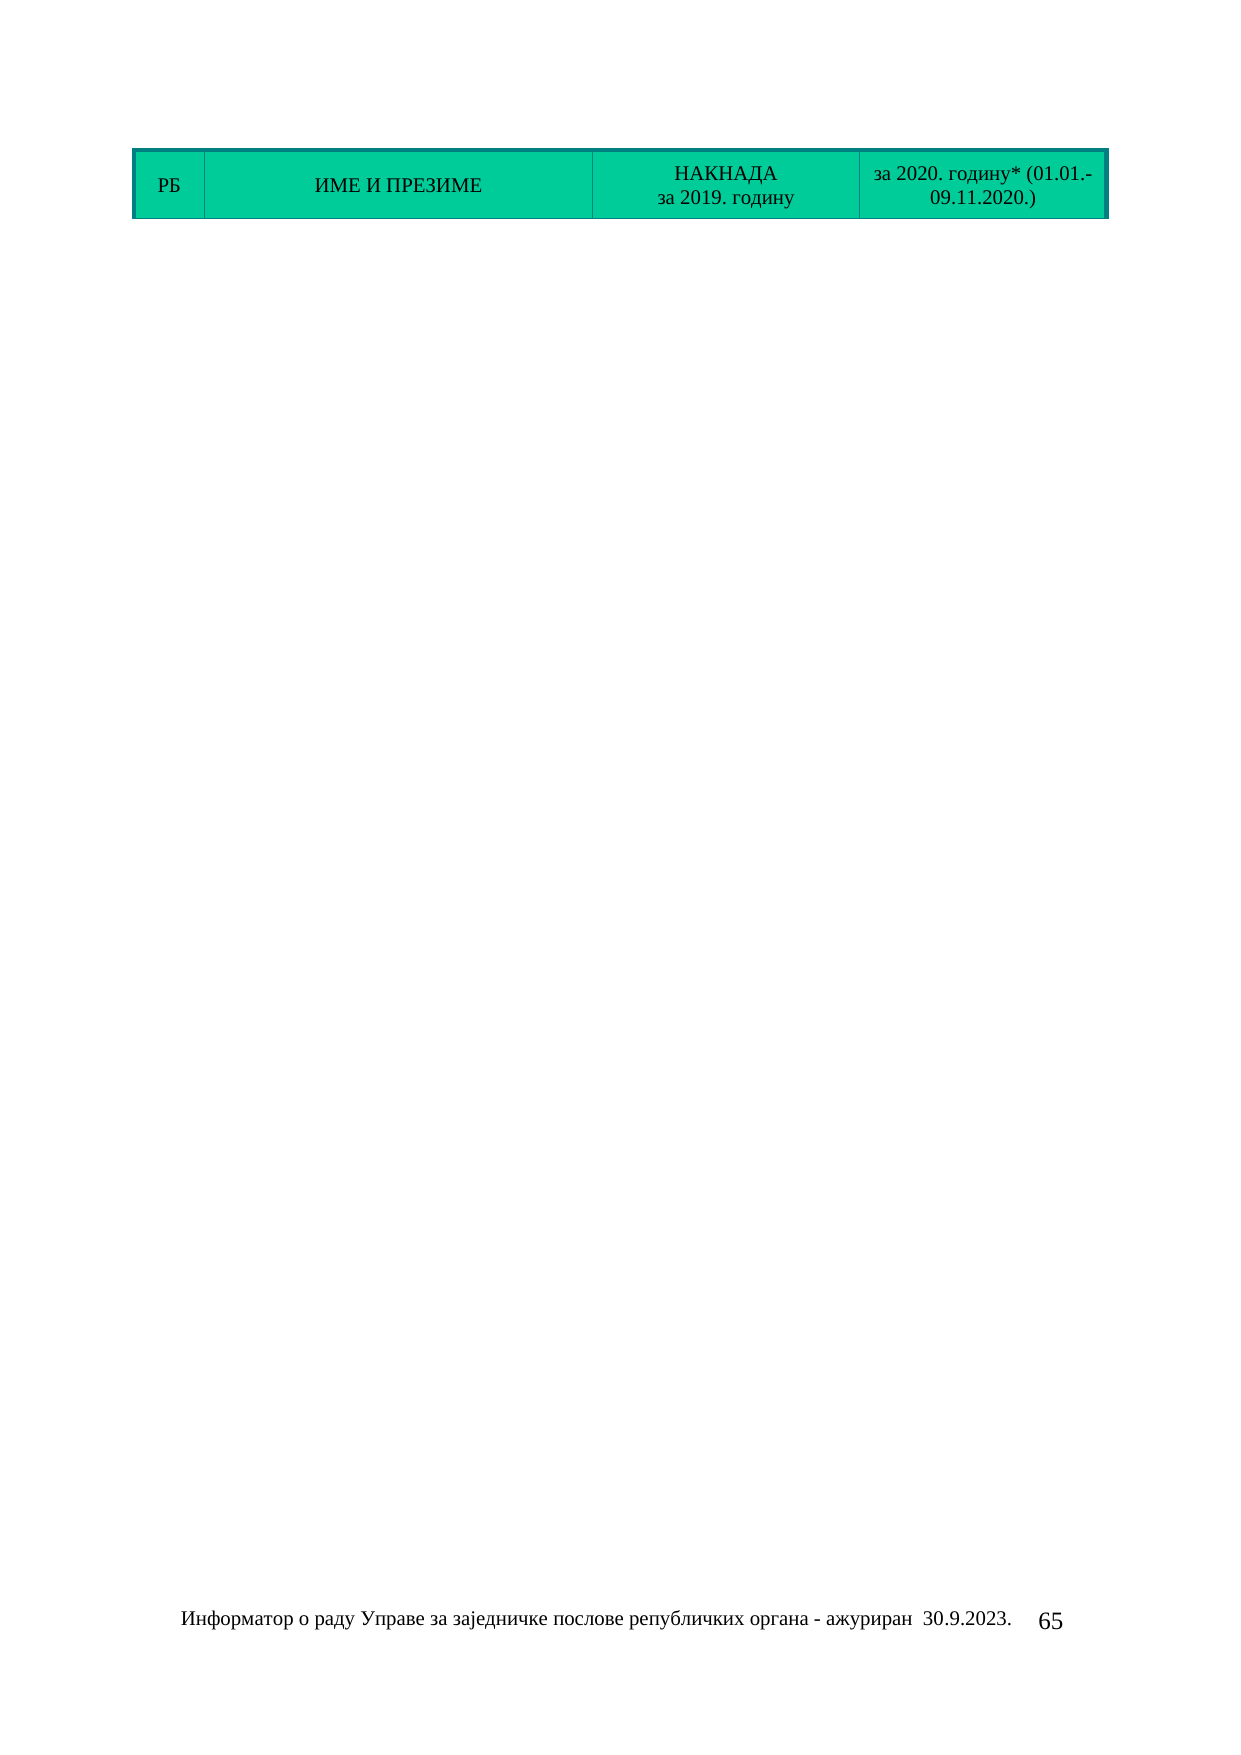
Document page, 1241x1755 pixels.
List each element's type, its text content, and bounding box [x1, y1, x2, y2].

table_header РБ [136, 152, 204, 218]
table_header за 2020. годину* (01.01.-09.11.2020.) [860, 152, 1104, 218]
table_header НАКНАДА за 2019. годину [593, 152, 859, 218]
table_header ИМЕ И ПРЕЗИМЕ [205, 152, 592, 218]
